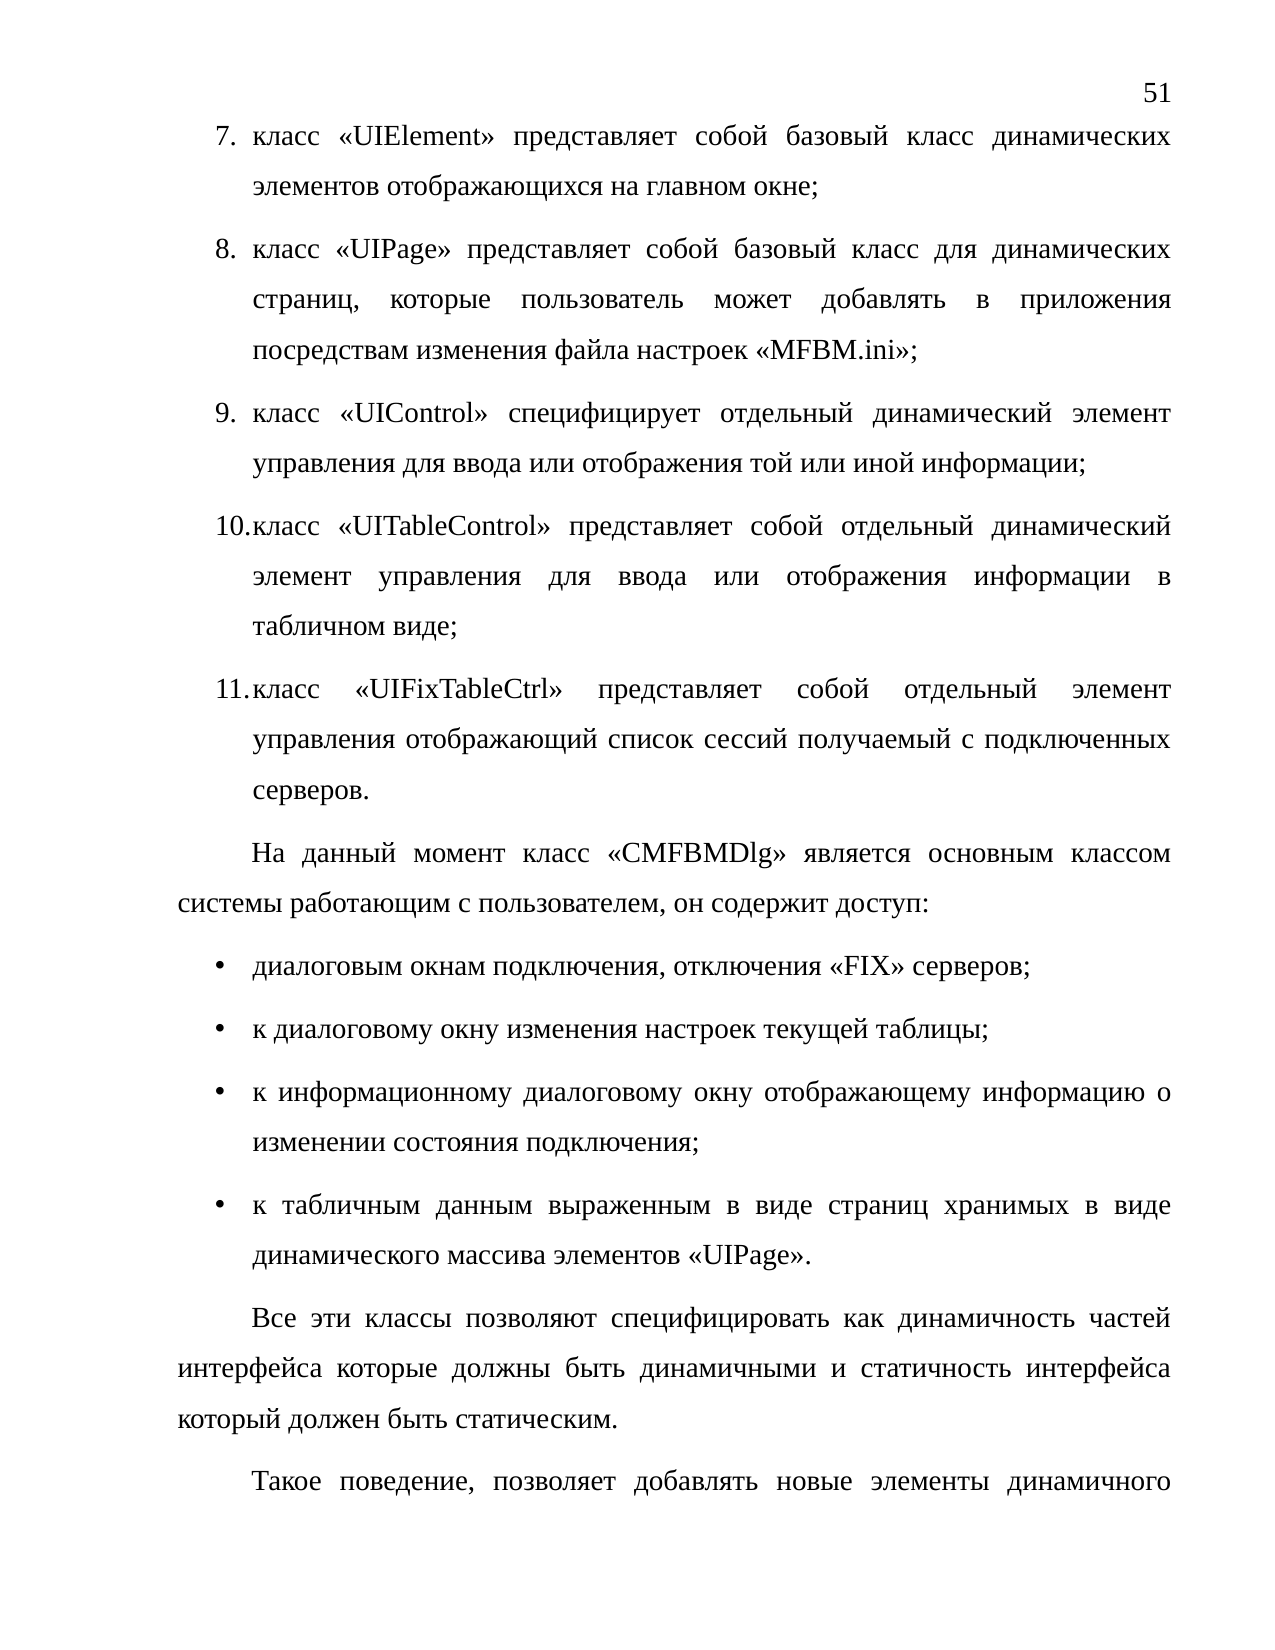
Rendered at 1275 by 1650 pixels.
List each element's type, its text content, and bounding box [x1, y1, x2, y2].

list класс «UIPage» представляет собой базовый класс для динамических страниц, которые пользователь может добавлять в приложения посредствам изменения файла настроек «MFBM.ini»; [215, 231, 1172, 365]
list диалоговым окнам подключения, отключения «FIX» серверов; [215, 948, 1172, 981]
list к информационному диалоговому окну отображающему информацию о изменении состояния подключения; [215, 1074, 1172, 1158]
text Такое поведение, позволяет добавлять новые элементы динамичного [177, 1463, 1172, 1497]
text На данный момент класс «CMFBMDlg» является основным классом системы работающим с пользователем, он содержит доступ: [177, 835, 1172, 918]
list класс «UITableControl» представляет собой отдельный динамический элемент управления для ввода или отображения информации в табличном виде; [215, 508, 1172, 642]
list класс «UIControl» специфицирует отдельный динамический элемент управления для ввода или отображения той или иной информации; [215, 395, 1172, 478]
list к диалоговому окну изменения настроек текущей таблицы; [215, 1011, 1172, 1044]
list класс «UIElement» представляет собой базовый класс динамических элементов отображающихся на главном окне; [215, 118, 1172, 202]
list класс «UIFixTableCtrl» представляет собой отдельный элемент управления отображающий список сессий получаемый с подключенных серверов. [215, 671, 1172, 805]
list к табличным данным выраженным в виде страниц хранимых в виде динамического массива элементов «UIPage». [215, 1187, 1172, 1271]
text Все эти классы позволяют специфицировать как динамичность частей интерфейса которые должны быть динамичными и статичность интерфейса который должен быть статическим. [177, 1300, 1172, 1434]
